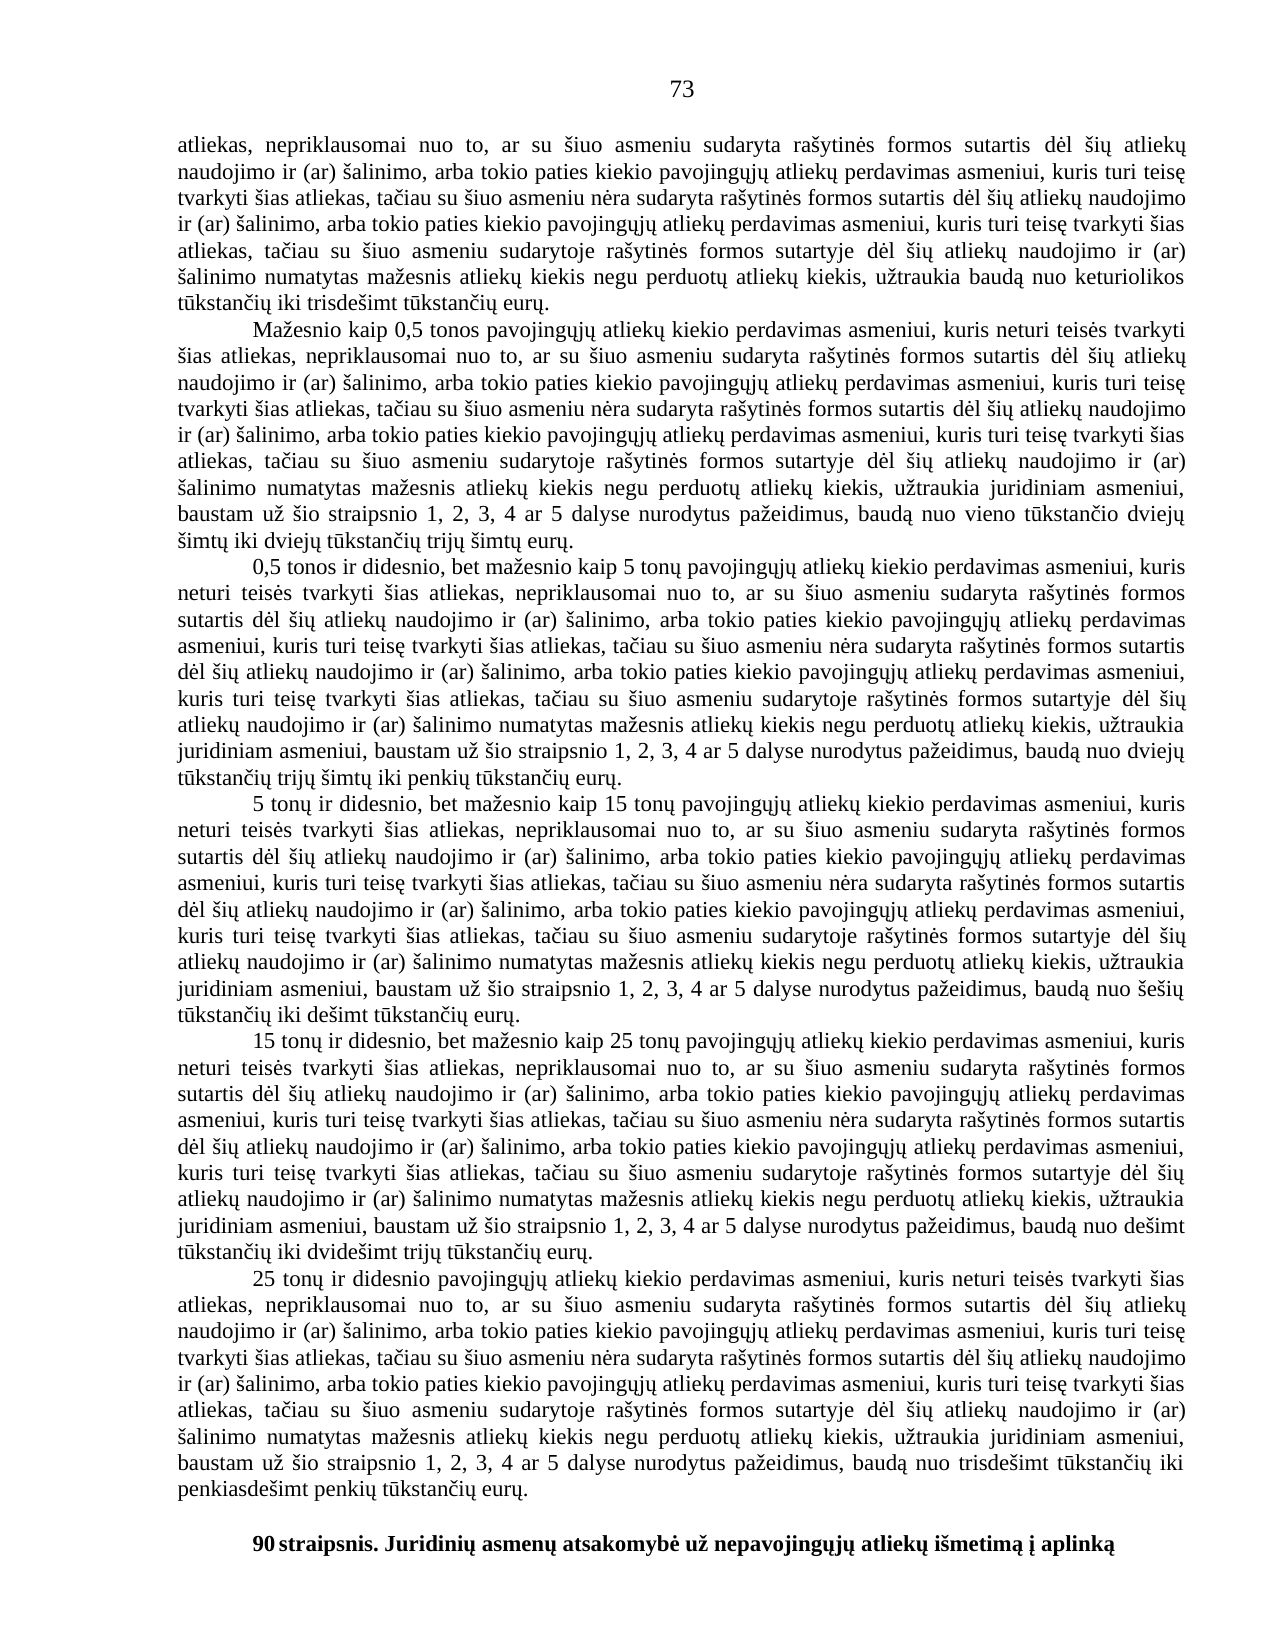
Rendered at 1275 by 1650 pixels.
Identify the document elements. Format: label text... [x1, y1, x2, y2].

text 25 tonų ir didesnio pavojingųjų atliekų kiekio perdavimas asmeniui, kuris neturi teisės tvarkyti šias atliekas, nepriklausomai nuo to, ar su šiuo asmeniu sudaryta rašytinės formos sutartis dėl šių atliekų naudojimo ir (ar) šalinimo, arba tokio paties kiekio pavojingųjų atliekų perdavimas asmeniui, kuris turi teisę tvarkyti šias atliekas, tačiau su šiuo asmeniu nėra sudaryta rašytinės formos sutartis dėl šių atliekų naudojimo ir (ar) šalinimo, arba tokio paties kiekio pavojingųjų atliekų perdavimas asmeniui, kuris turi teisę tvarkyti šias atliekas, tačiau su šiuo asmeniu sudarytoje rašytinės formos sutartyje dėl šių atliekų naudojimo ir (ar) šalinimo numatytas mažesnis atliekų kiekis negu perduotų atliekų kiekis, užtraukia juridiniam asmeniui, baustam už šio straipsnio 1, 2, 3, 4 ar 5 dalyse nurodytus pažeidimus, baudą nuo trisdešimt tūkstančių iki penkiasdešimt penkių tūkstančių eurų. [177, 1264, 1186, 1502]
text 90 straipsnis. Juridinių asmenų atsakomybė už nepavojingųjų atliekų išmetimą į aplinką [252, 1531, 1186, 1557]
text atliekas, nepriklausomai nuo to, ar su šiuo asmeniu sudaryta rašytinės formos sutartis dėl šių atliekų naudojimo ir (ar) šalinimo, arba tokio paties kiekio pavojingųjų atliekų perdavimas asmeniui, kuris turi teisę tvarkyti šias atliekas, tačiau su šiuo asmeniu nėra sudaryta rašytinės formos sutartis dėl šių atliekų naudojimo ir (ar) šalinimo, arba tokio paties kiekio pavojingųjų atliekų perdavimas asmeniui, kuris turi teisę tvarkyti šias atliekas, tačiau su šiuo asmeniu sudarytoje rašytinės formos sutartyje dėl šių atliekų naudojimo ir (ar) šalinimo numatytas mažesnis atliekų kiekis negu perduotų atliekų kiekis, užtraukia baudą nuo keturiolikos tūkstančių iki trisdešimt tūkstančių eurų. [177, 131, 1186, 316]
text 15 tonų ir didesnio, bet mažesnio kaip 25 tonų pavojingųjų atliekų kiekio perdavimas asmeniui, kuris neturi teisės tvarkyti šias atliekas, nepriklausomai nuo to, ar su šiuo asmeniu sudaryta rašytinės formos sutartis dėl šių atliekų naudojimo ir (ar) šalinimo, arba tokio paties kiekio pavojingųjų atliekų perdavimas asmeniui, kuris turi teisę tvarkyti šias atliekas, tačiau su šiuo asmeniu nėra sudaryta rašytinės formos sutartis dėl šių atliekų naudojimo ir (ar) šalinimo, arba tokio paties kiekio pavojingųjų atliekų perdavimas asmeniui, kuris turi teisę tvarkyti šias atliekas, tačiau su šiuo asmeniu sudarytoje rašytinės formos sutartyje dėl šių atliekų naudojimo ir (ar) šalinimo numatytas mažesnis atliekų kiekis negu perduotų atliekų kiekis, užtraukia juridiniam asmeniui, baustam už šio straipsnio 1, 2, 3, 4 ar 5 dalyse nurodytus pažeidimus, baudą nuo dešimt tūkstančių iki dvidešimt trijų tūkstančių eurų. [177, 1027, 1186, 1264]
text 5 tonų ir didesnio, bet mažesnio kaip 15 tonų pavojingųjų atliekų kiekio perdavimas asmeniui, kuris neturi teisės tvarkyti šias atliekas, nepriklausomai nuo to, ar su šiuo asmeniu sudaryta rašytinės formos sutartis dėl šių atliekų naudojimo ir (ar) šalinimo, arba tokio paties kiekio pavojingųjų atliekų perdavimas asmeniui, kuris turi teisę tvarkyti šias atliekas, tačiau su šiuo asmeniu nėra sudaryta rašytinės formos sutartis dėl šių atliekų naudojimo ir (ar) šalinimo, arba tokio paties kiekio pavojingųjų atliekų perdavimas asmeniui, kuris turi teisę tvarkyti šias atliekas, tačiau su šiuo asmeniu sudarytoje rašytinės formos sutartyje dėl šių atliekų naudojimo ir (ar) šalinimo numatytas mažesnis atliekų kiekis negu perduotų atliekų kiekis, užtraukia juridiniam asmeniui, baustam už šio straipsnio 1, 2, 3, 4 ar 5 dalyse nurodytus pažeidimus, baudą nuo šešių tūkstančių iki dešimt tūkstančių eurų. [177, 790, 1186, 1027]
text 0,5 tonos ir didesnio, bet mažesnio kaip 5 tonų pavojingųjų atliekų kiekio perdavimas asmeniui, kuris neturi teisės tvarkyti šias atliekas, nepriklausomai nuo to, ar su šiuo asmeniu sudaryta rašytinės formos sutartis dėl šių atliekų naudojimo ir (ar) šalinimo, arba tokio paties kiekio pavojingųjų atliekų perdavimas asmeniui, kuris turi teisę tvarkyti šias atliekas, tačiau su šiuo asmeniu nėra sudaryta rašytinės formos sutartis dėl šių atliekų naudojimo ir (ar) šalinimo, arba tokio paties kiekio pavojingųjų atliekų perdavimas asmeniui, kuris turi teisę tvarkyti šias atliekas, tačiau su šiuo asmeniu sudarytoje rašytinės formos sutartyje dėl šių atliekų naudojimo ir (ar) šalinimo numatytas mažesnis atliekų kiekis negu perduotų atliekų kiekis, užtraukia juridiniam asmeniui, baustam už šio straipsnio 1, 2, 3, 4 ar 5 dalyse nurodytus pažeidimus, baudą nuo dviejų tūkstančių trijų šimtų iki penkių tūkstančių eurų. [177, 553, 1186, 790]
text Mažesnio kaip 0,5 tonos pavojingųjų atliekų kiekio perdavimas asmeniui, kuris neturi teisės tvarkyti šias atliekas, nepriklausomai nuo to, ar su šiuo asmeniu sudaryta rašytinės formos sutartis dėl šių atliekų naudojimo ir (ar) šalinimo, arba tokio paties kiekio pavojingųjų atliekų perdavimas asmeniui, kuris turi teisę tvarkyti šias atliekas, tačiau su šiuo asmeniu nėra sudaryta rašytinės formos sutartis dėl šių atliekų naudojimo ir (ar) šalinimo, arba tokio paties kiekio pavojingųjų atliekų perdavimas asmeniui, kuris turi teisę tvarkyti šias atliekas, tačiau su šiuo asmeniu sudarytoje rašytinės formos sutartyje dėl šių atliekų naudojimo ir (ar) šalinimo numatytas mažesnis atliekų kiekis negu perduotų atliekų kiekis, užtraukia juridiniam asmeniui, baustam už šio straipsnio 1, 2, 3, 4 ar 5 dalyse nurodytus pažeidimus, baudą nuo vieno tūkstančio dviejų šimtų iki dviejų tūkstančių trijų šimtų eurų. [177, 316, 1186, 553]
